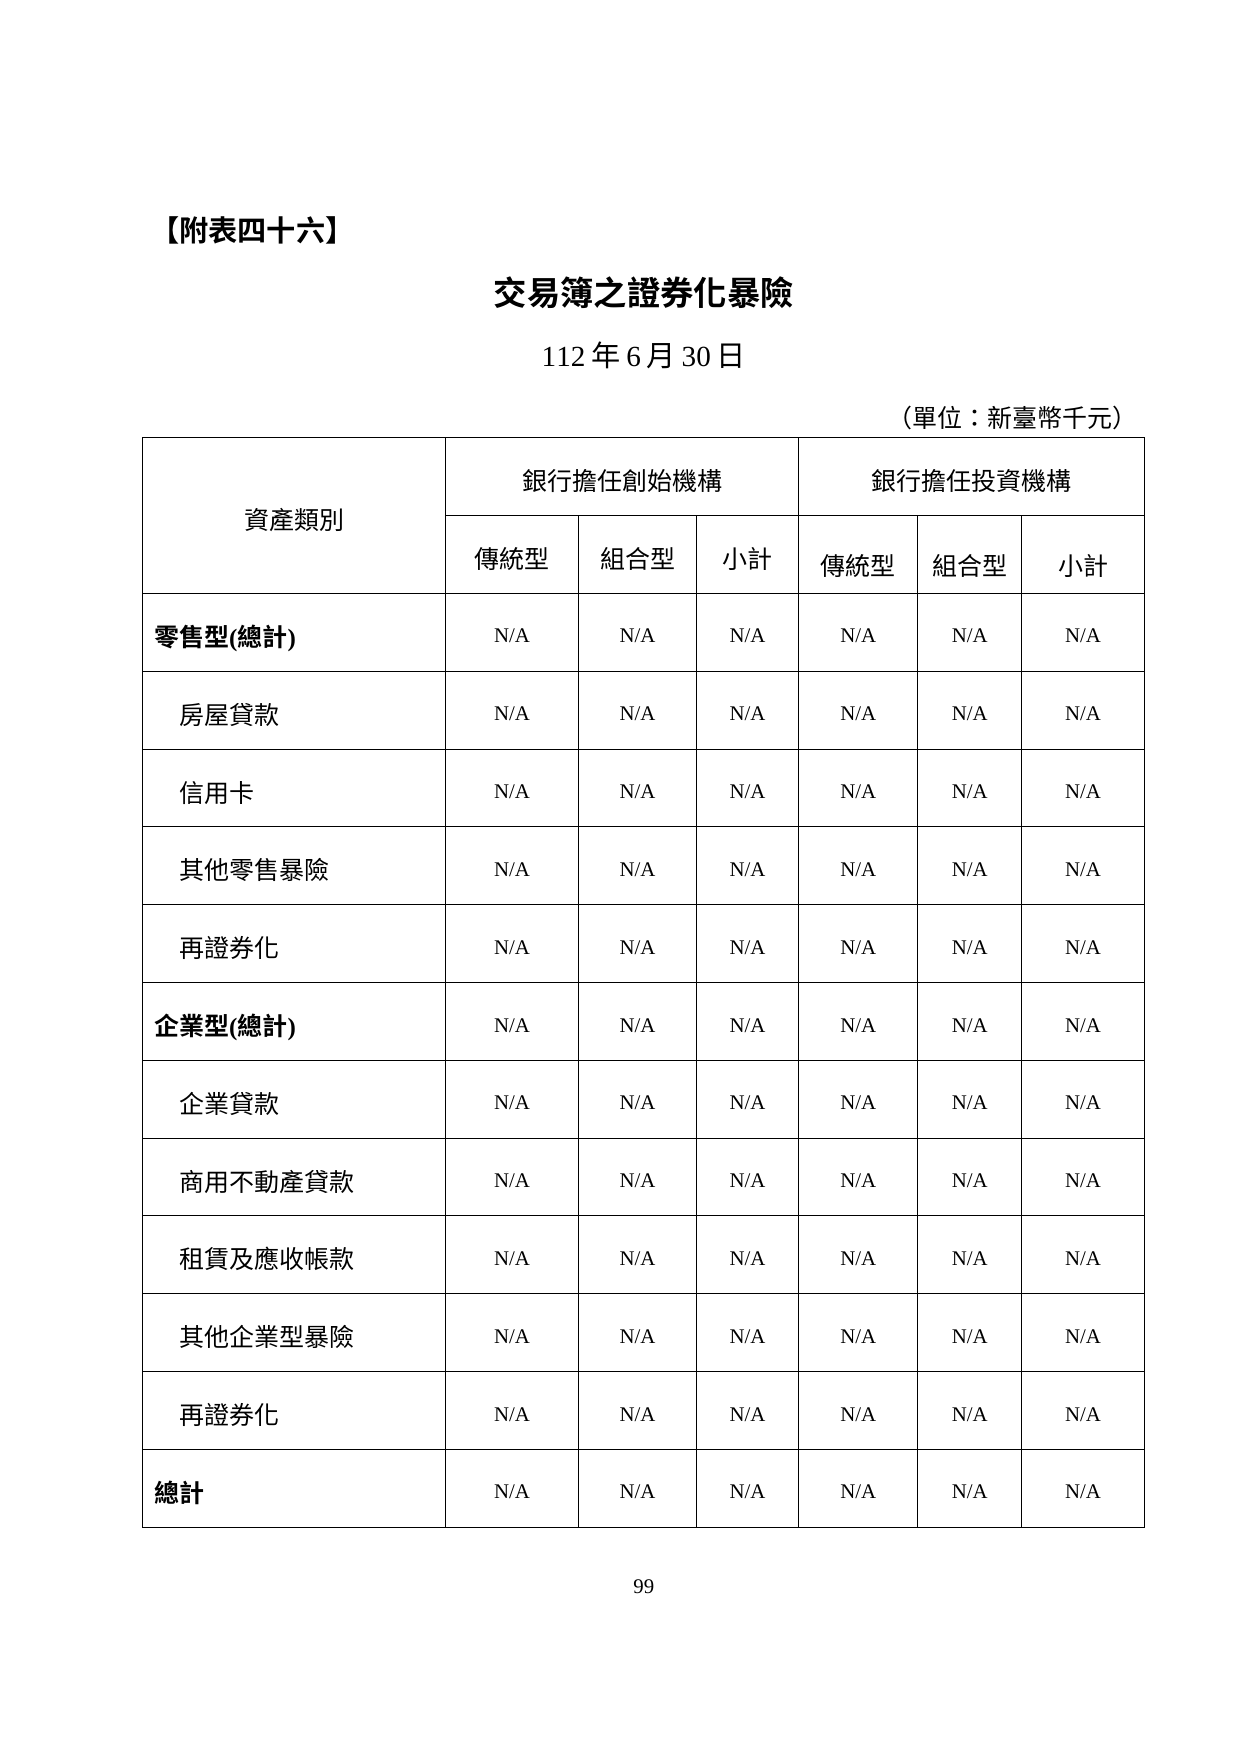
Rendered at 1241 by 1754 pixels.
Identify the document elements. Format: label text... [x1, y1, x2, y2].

table_cell N/A [446, 1061, 578, 1137]
table_cell N/A [446, 905, 578, 982]
table_cell 其他企業型暴險 [143, 1294, 445, 1371]
table_cell N/A [918, 750, 1021, 826]
table_cell N/A [697, 983, 798, 1060]
table_cell N/A [579, 750, 696, 826]
table_cell N/A [579, 905, 696, 982]
subtitle 【附表四十六】交易簿之證券化暴險 [150, 187, 1137, 250]
table_cell N/A [918, 1294, 1021, 1371]
table_cell N/A [799, 1216, 917, 1293]
table_header 銀行擔任投資機構 [799, 438, 1144, 515]
table_cell 再證券化 [143, 905, 445, 982]
table_cell N/A [918, 905, 1021, 982]
table_cell N/A [918, 672, 1021, 748]
table_cell N/A [799, 1372, 917, 1449]
table_cell N/A [697, 1216, 798, 1293]
text 交易簿之證券化暴險 [150, 250, 1137, 312]
table_cell N/A [446, 1450, 578, 1527]
table_cell N/A [799, 983, 917, 1060]
table_cell N/A [697, 594, 798, 671]
table_cell N/A [697, 1139, 798, 1215]
table_cell N/A [446, 750, 578, 826]
table_cell 零售型(總計) [143, 594, 445, 671]
table_cell N/A [918, 983, 1021, 1060]
table_header 資產類別 [143, 438, 445, 593]
table_cell N/A [918, 1372, 1021, 1449]
table_cell N/A [1022, 827, 1144, 904]
table_cell 組合型 [579, 516, 696, 593]
table_cell N/A [697, 672, 798, 748]
table_cell N/A [446, 672, 578, 748]
table_cell N/A [446, 827, 578, 904]
table_cell N/A [1022, 1294, 1144, 1371]
table_cell 總計 [143, 1450, 445, 1527]
table_cell N/A [799, 905, 917, 982]
table_cell N/A [1022, 750, 1144, 826]
table_cell 傳統型 [446, 516, 578, 593]
table_cell N/A [799, 750, 917, 826]
table_cell 信用卡 [143, 750, 445, 826]
table_cell N/A [918, 1061, 1021, 1137]
table_cell N/A [697, 750, 798, 826]
table_cell N/A [918, 827, 1021, 904]
table_cell N/A [579, 1372, 696, 1449]
table_cell N/A [697, 1061, 798, 1137]
table_cell N/A [579, 1450, 696, 1527]
table_cell N/A [579, 827, 696, 904]
table_cell N/A [799, 1139, 917, 1215]
table_cell N/A [579, 1216, 696, 1293]
table_cell 其他零售暴險 [143, 827, 445, 904]
table_cell N/A [579, 1139, 696, 1215]
table_cell N/A [1022, 1372, 1144, 1449]
table_cell N/A [918, 1139, 1021, 1215]
table_cell N/A [697, 905, 798, 982]
table_cell N/A [446, 594, 578, 671]
table_cell N/A [579, 1294, 696, 1371]
table_cell N/A [918, 594, 1021, 671]
table_cell N/A [697, 1450, 798, 1527]
table_cell N/A [579, 983, 696, 1060]
table_cell 企業貸款 [143, 1061, 445, 1137]
table_cell 小計 [1022, 516, 1144, 593]
table_cell N/A [697, 827, 798, 904]
table_cell 租賃及應收帳款 [143, 1216, 445, 1293]
table_cell N/A [579, 1061, 696, 1137]
table_cell N/A [1022, 1450, 1144, 1527]
table_cell N/A [1022, 983, 1144, 1060]
table_cell N/A [1022, 1216, 1144, 1293]
table_cell N/A [697, 1294, 798, 1371]
table_cell N/A [1022, 905, 1144, 982]
table_cell N/A [446, 1216, 578, 1293]
table_cell 商用不動產貸款 [143, 1139, 445, 1215]
table_cell N/A [579, 594, 696, 671]
table_cell N/A [918, 1216, 1021, 1293]
table_cell 企業型(總計) [143, 983, 445, 1060]
table_cell N/A [799, 1294, 917, 1371]
table_cell N/A [799, 1450, 917, 1527]
table_cell N/A [446, 1372, 578, 1449]
table_cell N/A [1022, 1061, 1144, 1137]
table_cell N/A [446, 983, 578, 1060]
table_cell N/A [1022, 594, 1144, 671]
text 112年6月30日 [150, 312, 1137, 375]
table_cell N/A [918, 1450, 1021, 1527]
table_header 銀行擔任創始機構 [446, 438, 798, 515]
table_cell N/A [446, 1294, 578, 1371]
text （單位：新臺幣千元） [150, 375, 1137, 437]
table_cell N/A [799, 827, 917, 904]
table_cell N/A [1022, 672, 1144, 748]
table_cell N/A [579, 672, 696, 748]
table_cell N/A [799, 1061, 917, 1137]
table_cell 再證券化 [143, 1372, 445, 1449]
table_cell N/A [799, 672, 917, 748]
table_cell N/A [446, 1139, 578, 1215]
table_cell 房屋貸款 [143, 672, 445, 748]
table_cell 組合型 [918, 516, 1021, 593]
table_cell N/A [697, 1372, 798, 1449]
table_cell N/A [799, 594, 917, 671]
table_cell 小計 [697, 516, 798, 593]
table_cell N/A [1022, 1139, 1144, 1215]
table_cell 傳統型 [799, 516, 917, 593]
